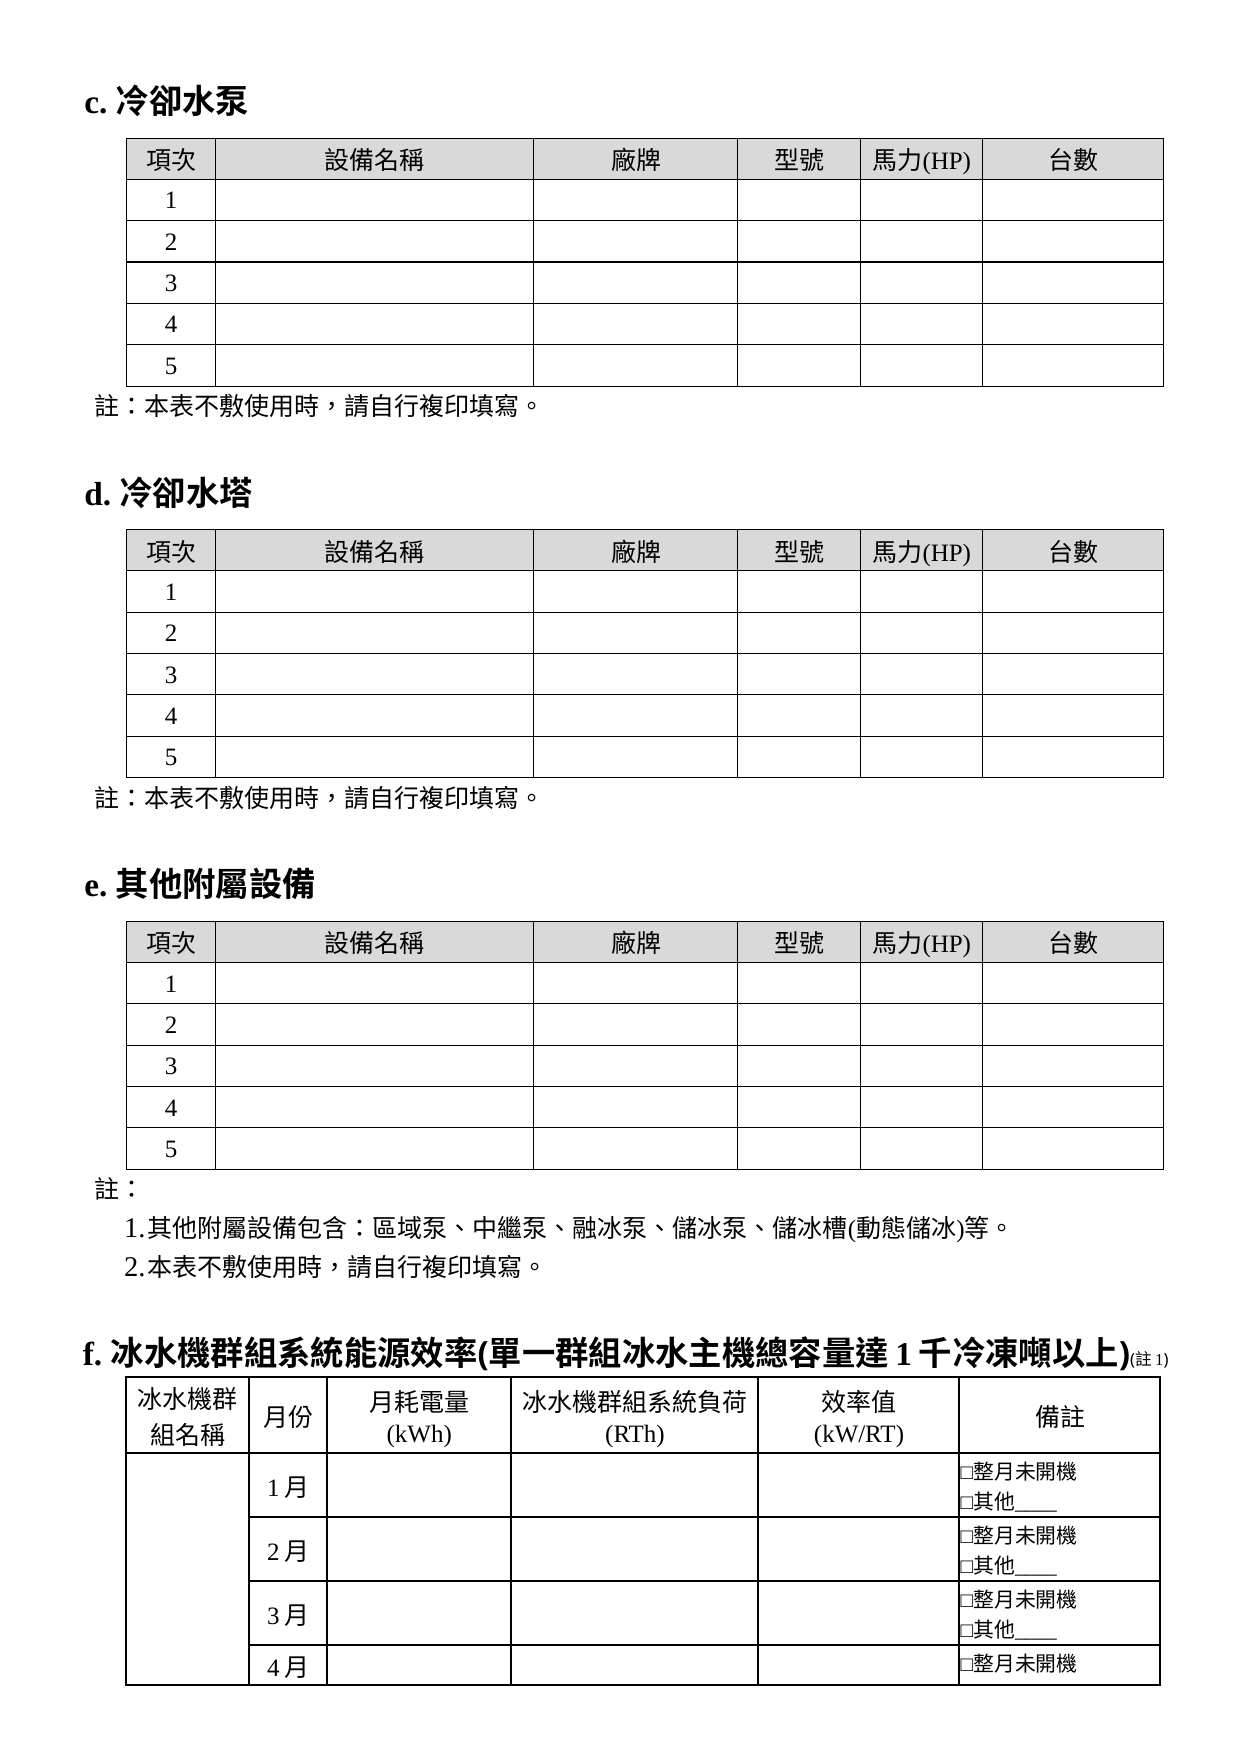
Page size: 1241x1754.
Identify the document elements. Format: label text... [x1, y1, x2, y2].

table_cell [861, 571, 982, 612]
table_cell [534, 654, 737, 694]
table_header 馬力(HP) [861, 139, 982, 179]
table_cell [534, 695, 737, 736]
table_header 台數 [983, 922, 1163, 962]
table_header 月耗電量 (kWh) [328, 1378, 510, 1452]
table_cell 4 [127, 1087, 215, 1127]
table_cell [738, 571, 860, 612]
text c. 冷卻水泵 [84, 75, 1181, 123]
table_cell [738, 737, 860, 777]
table_cell [534, 180, 737, 220]
table_cell □整月未開機 □其他____ [960, 1518, 1159, 1580]
table_cell [983, 345, 1163, 386]
table_cell [861, 737, 982, 777]
table_cell [759, 1518, 958, 1580]
table_cell [512, 1582, 757, 1644]
table_header 設備名稱 [216, 139, 533, 179]
table_header 項次 [127, 922, 215, 962]
table_cell [861, 613, 982, 653]
table_cell [983, 613, 1163, 653]
table_cell [738, 1087, 860, 1127]
table_cell [216, 1046, 533, 1086]
table_header 台數 [983, 139, 1163, 179]
table_cell [216, 737, 533, 777]
table_cell □整月未開機 [960, 1646, 1159, 1684]
table_cell [983, 304, 1163, 344]
table_cell [861, 1004, 982, 1044]
table_cell [534, 737, 737, 777]
table_cell [983, 263, 1163, 303]
table_cell 4 [127, 695, 215, 736]
table_header 馬力(HP) [861, 530, 982, 570]
table_cell [216, 963, 533, 1003]
table_cell [983, 1087, 1163, 1127]
table_header 設備名稱 [216, 530, 533, 570]
table_cell [328, 1454, 510, 1516]
text e. 其他附屬設備 [84, 858, 1181, 906]
table_cell [216, 613, 533, 653]
table_cell [738, 613, 860, 653]
text f. 冰水機群組系統能源效率(單一群組冰水主機總容量達1千冷凍噸以上)(註1) [83, 1327, 1181, 1376]
table_header 冰水機群組名稱 [127, 1378, 248, 1452]
table_cell [534, 304, 737, 344]
table_cell [759, 1582, 958, 1644]
table_header 月份 [250, 1378, 326, 1452]
table_cell 3 [127, 654, 215, 694]
table_header 廠牌 [534, 922, 737, 962]
table_cell [216, 571, 533, 612]
table_cell [861, 180, 982, 220]
table_header 馬力(HP) [861, 922, 982, 962]
table_cell [328, 1582, 510, 1644]
table_cell [861, 1128, 982, 1169]
table_cell [983, 695, 1163, 736]
table_cell [738, 695, 860, 736]
table_header 型號 [738, 530, 860, 570]
table_header 項次 [127, 530, 215, 570]
table_cell [861, 1087, 982, 1127]
table_cell [216, 180, 533, 220]
table_cell [534, 263, 737, 303]
table_cell [983, 654, 1163, 694]
table_cell 1 [127, 180, 215, 220]
table_cell 1 [127, 571, 215, 612]
table_header 廠牌 [534, 530, 737, 570]
table_cell 1 [127, 963, 215, 1003]
table_cell 3月 [250, 1582, 326, 1644]
table_cell [861, 1046, 982, 1086]
table_cell [127, 1454, 248, 1684]
table_cell 5 [127, 1128, 215, 1169]
table_cell 4月 [250, 1646, 326, 1684]
table_cell [983, 221, 1163, 261]
table_cell [216, 1128, 533, 1169]
table_cell [861, 263, 982, 303]
table_cell 2月 [250, 1518, 326, 1580]
table_cell [738, 180, 860, 220]
table_cell 4 [127, 304, 215, 344]
table_cell [738, 963, 860, 1003]
text 註： [94, 1170, 1181, 1206]
table_cell 1月 [250, 1454, 326, 1516]
table_cell 5 [127, 737, 215, 777]
table_cell [738, 1046, 860, 1086]
table_cell [983, 1046, 1163, 1086]
table_cell [861, 654, 982, 694]
table_cell [983, 571, 1163, 612]
table_cell [534, 221, 737, 261]
table_cell [534, 1087, 737, 1127]
table_cell [983, 737, 1163, 777]
table_cell [738, 304, 860, 344]
table_cell [216, 304, 533, 344]
table_cell [328, 1518, 510, 1580]
text 註：本表不敷使用時，請自行複印填寫。 [94, 778, 1181, 814]
text 註：本表不敷使用時，請自行複印填寫。 [94, 387, 1181, 423]
table_cell [534, 1004, 737, 1044]
table_cell [738, 263, 860, 303]
table_cell 2 [127, 221, 215, 261]
table_cell [759, 1454, 958, 1516]
table_cell [861, 963, 982, 1003]
table_cell [216, 654, 533, 694]
table_cell [216, 695, 533, 736]
table_cell [534, 345, 737, 386]
table_cell 3 [127, 263, 215, 303]
table_cell [534, 963, 737, 1003]
table_header 項次 [127, 139, 215, 179]
table_cell [983, 963, 1163, 1003]
table_cell [512, 1454, 757, 1516]
table_cell [983, 1004, 1163, 1044]
table_cell [738, 1004, 860, 1044]
table_header 型號 [738, 139, 860, 179]
table_cell [534, 1128, 737, 1169]
table_cell 2 [127, 613, 215, 653]
list 其他附屬設備包含：區域泵、中繼泵、融冰泵、儲冰泵、儲冰槽(動態儲冰)等。 [124, 1209, 1181, 1245]
table_cell [534, 1046, 737, 1086]
table_cell [216, 345, 533, 386]
table_cell [328, 1646, 510, 1684]
table_cell [861, 695, 982, 736]
table_cell 2 [127, 1004, 215, 1044]
table_cell [512, 1518, 757, 1580]
table_cell [534, 571, 737, 612]
table_cell 3 [127, 1046, 215, 1086]
table_cell [738, 1128, 860, 1169]
table_header 效率值 (kW/RT) [759, 1378, 958, 1452]
table_cell [983, 180, 1163, 220]
table_cell [216, 221, 533, 261]
table_header 冰水機群組系統負荷(RTh) [512, 1378, 757, 1452]
table_cell [983, 1128, 1163, 1169]
table_header 台數 [983, 530, 1163, 570]
list 本表不敷使用時，請自行複印填寫。 [124, 1248, 1181, 1284]
table_cell [216, 1004, 533, 1044]
table_cell [759, 1646, 958, 1684]
table_cell [861, 304, 982, 344]
table_cell [738, 654, 860, 694]
table_header 廠牌 [534, 139, 737, 179]
table_cell [738, 221, 860, 261]
table_header 型號 [738, 922, 860, 962]
table_cell □整月未開機 □其他____ [960, 1454, 1159, 1516]
table_cell [861, 221, 982, 261]
table_cell □整月未開機 □其他____ [960, 1582, 1159, 1644]
text d. 冷卻水塔 [84, 467, 1181, 515]
table_header 備註 [960, 1378, 1159, 1452]
table_cell [861, 345, 982, 386]
table_cell [216, 1087, 533, 1127]
table_cell [534, 613, 737, 653]
table_cell [738, 345, 860, 386]
table_cell [216, 263, 533, 303]
table_header 設備名稱 [216, 922, 533, 962]
table_cell 5 [127, 345, 215, 386]
table_cell [512, 1646, 757, 1684]
